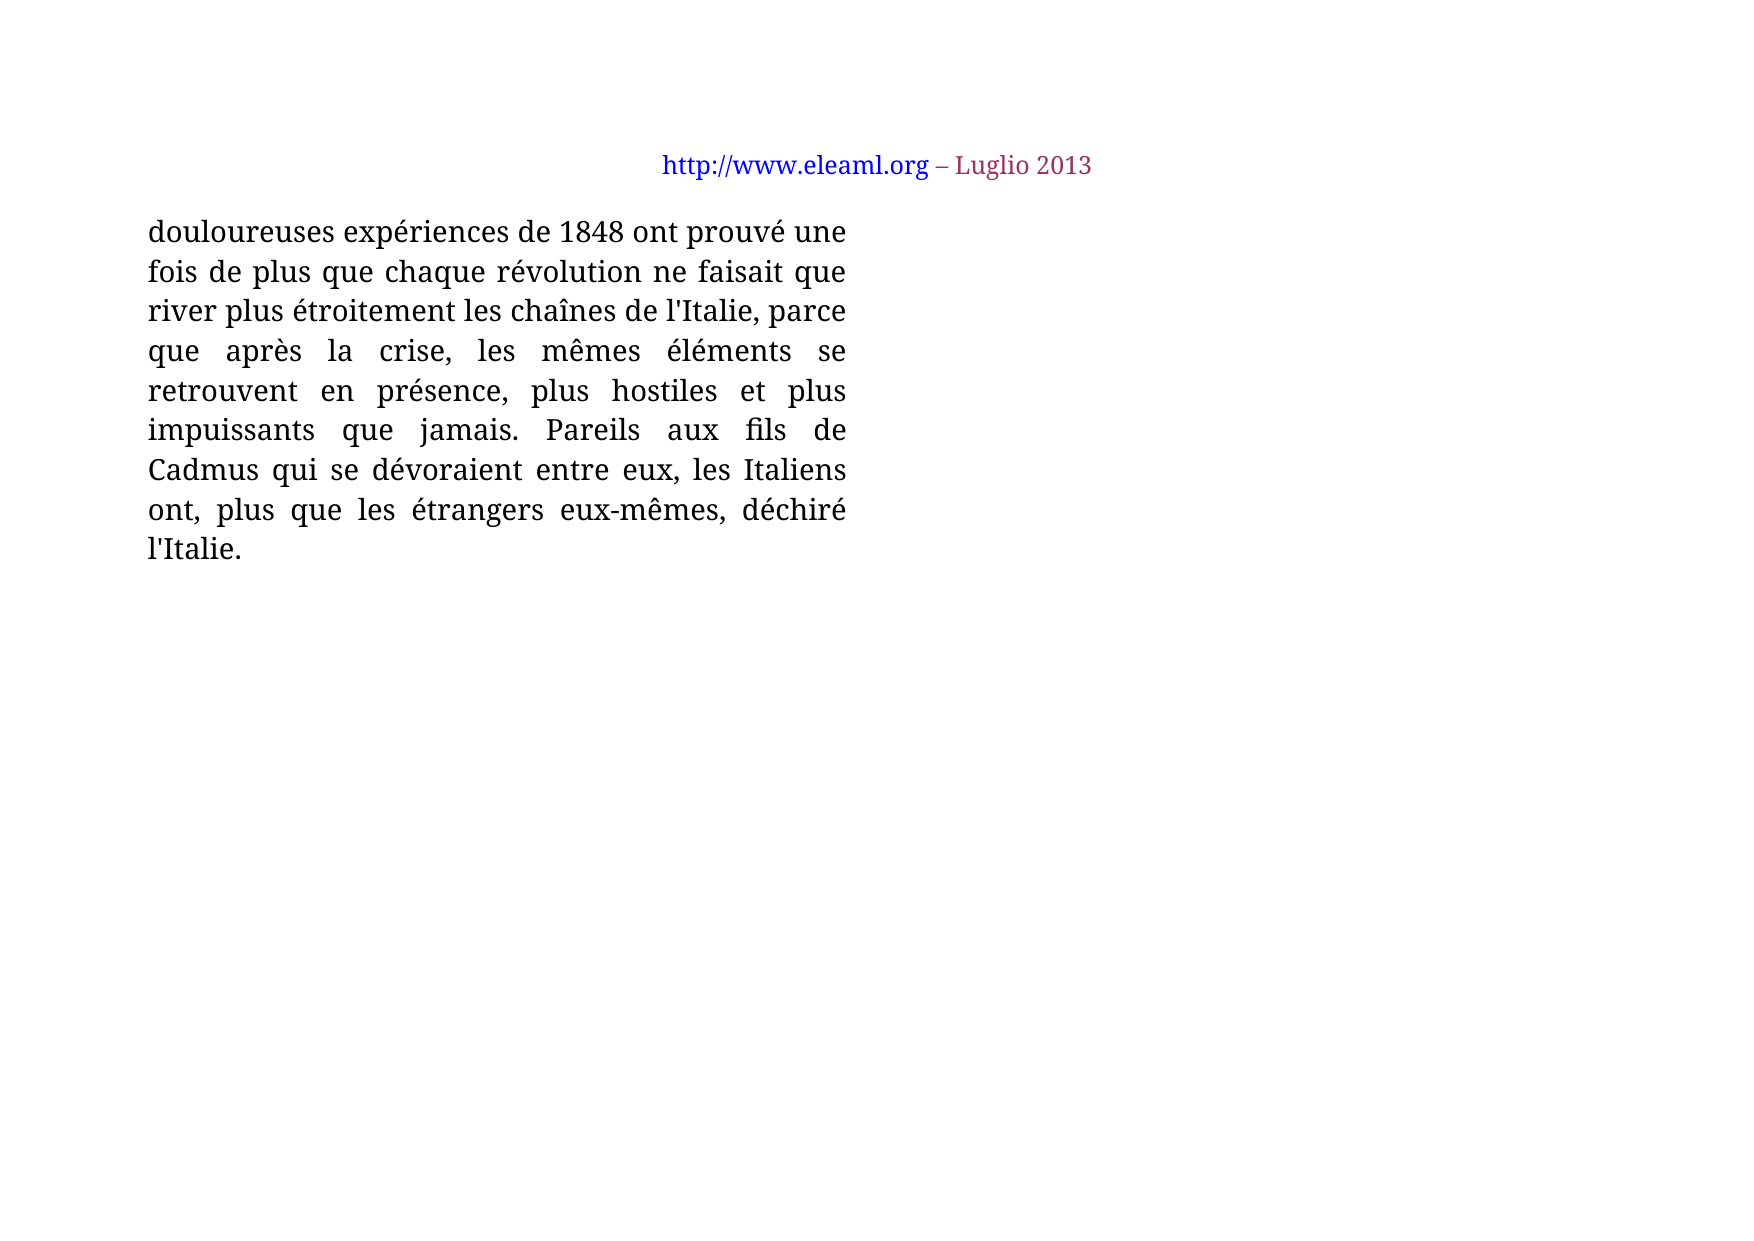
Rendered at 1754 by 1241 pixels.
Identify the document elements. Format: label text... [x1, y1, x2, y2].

text douloureuses expériences de 1848 ont prouvé une fois de plus que chaque révolution ne faisait que river plus étroitement les chaînes de l'Italie, parce que après la crise, les mêmes éléments se retrouvent en présence, plus hostiles et plus impuissants que jamais. Pareils aux fils de Cadmus qui se dévoraient entre eux, les Italiens ont, plus que les étrangers eux-mêmes, déchiré l'Italie. [148, 211, 847, 568]
